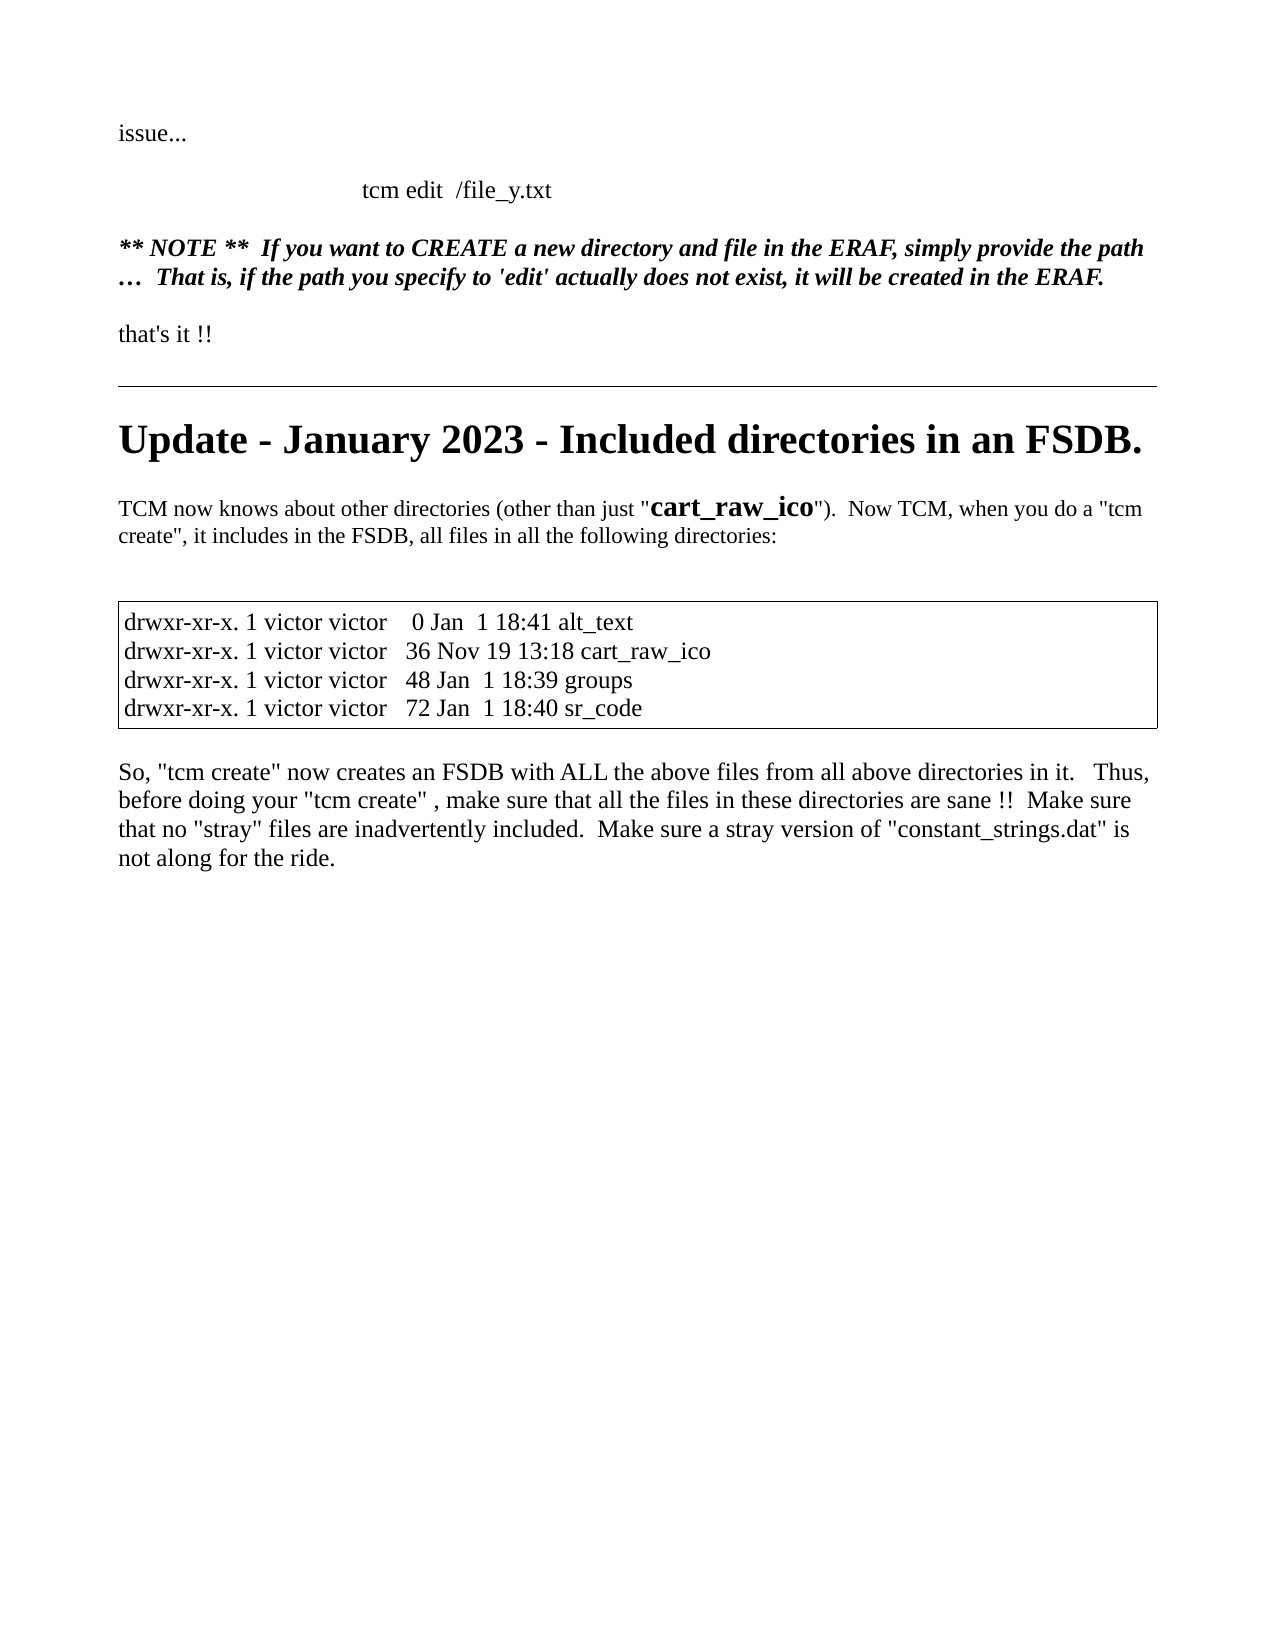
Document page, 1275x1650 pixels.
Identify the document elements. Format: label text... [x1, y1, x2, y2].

text Update - January 2023 - Included directories in an FSDB. [118, 414, 1157, 462]
text tcm edit /file_y.txt [118, 176, 1157, 204]
text TCM now knows about other directories (other than just "cart_raw_ico"). Now TCM, when you do a "tcm create", it includes in the FSDB, all files in all the following directories: [118, 489, 1157, 549]
text ** NOTE ** If you want to CREATE a new directory and file in the ERAF, simply provide the path … That is, if the path you specify to 'edit' actually does not exist, it will be created in the ERAF. [118, 233, 1157, 291]
text issue... [118, 118, 1157, 147]
table_header drwxr-xr-x. 1 victor victor 0 Jan 1 18:41 alt_text drwxr-xr-x. 1 victor victor 36 Nov 19 13:18 cart_raw_ico drwxr-xr-x. 1 victor victor 48 Jan 1 18:39 groups drwxr-xr-x. 1 victor victor 72 Jan 1 18:40 sr_code [119, 602, 1157, 728]
text that's it !! [118, 319, 1157, 348]
text So, "tcm create" now creates an FSDB with ALL the above files from all above directories in it. Thus, before doing your "tcm create" , make sure that all the files in these directories are sane !! Make sure that no "stray" files are inadvertently included. Make sure a stray version of "constant_strings.dat" is not along for the ride. [118, 757, 1157, 872]
